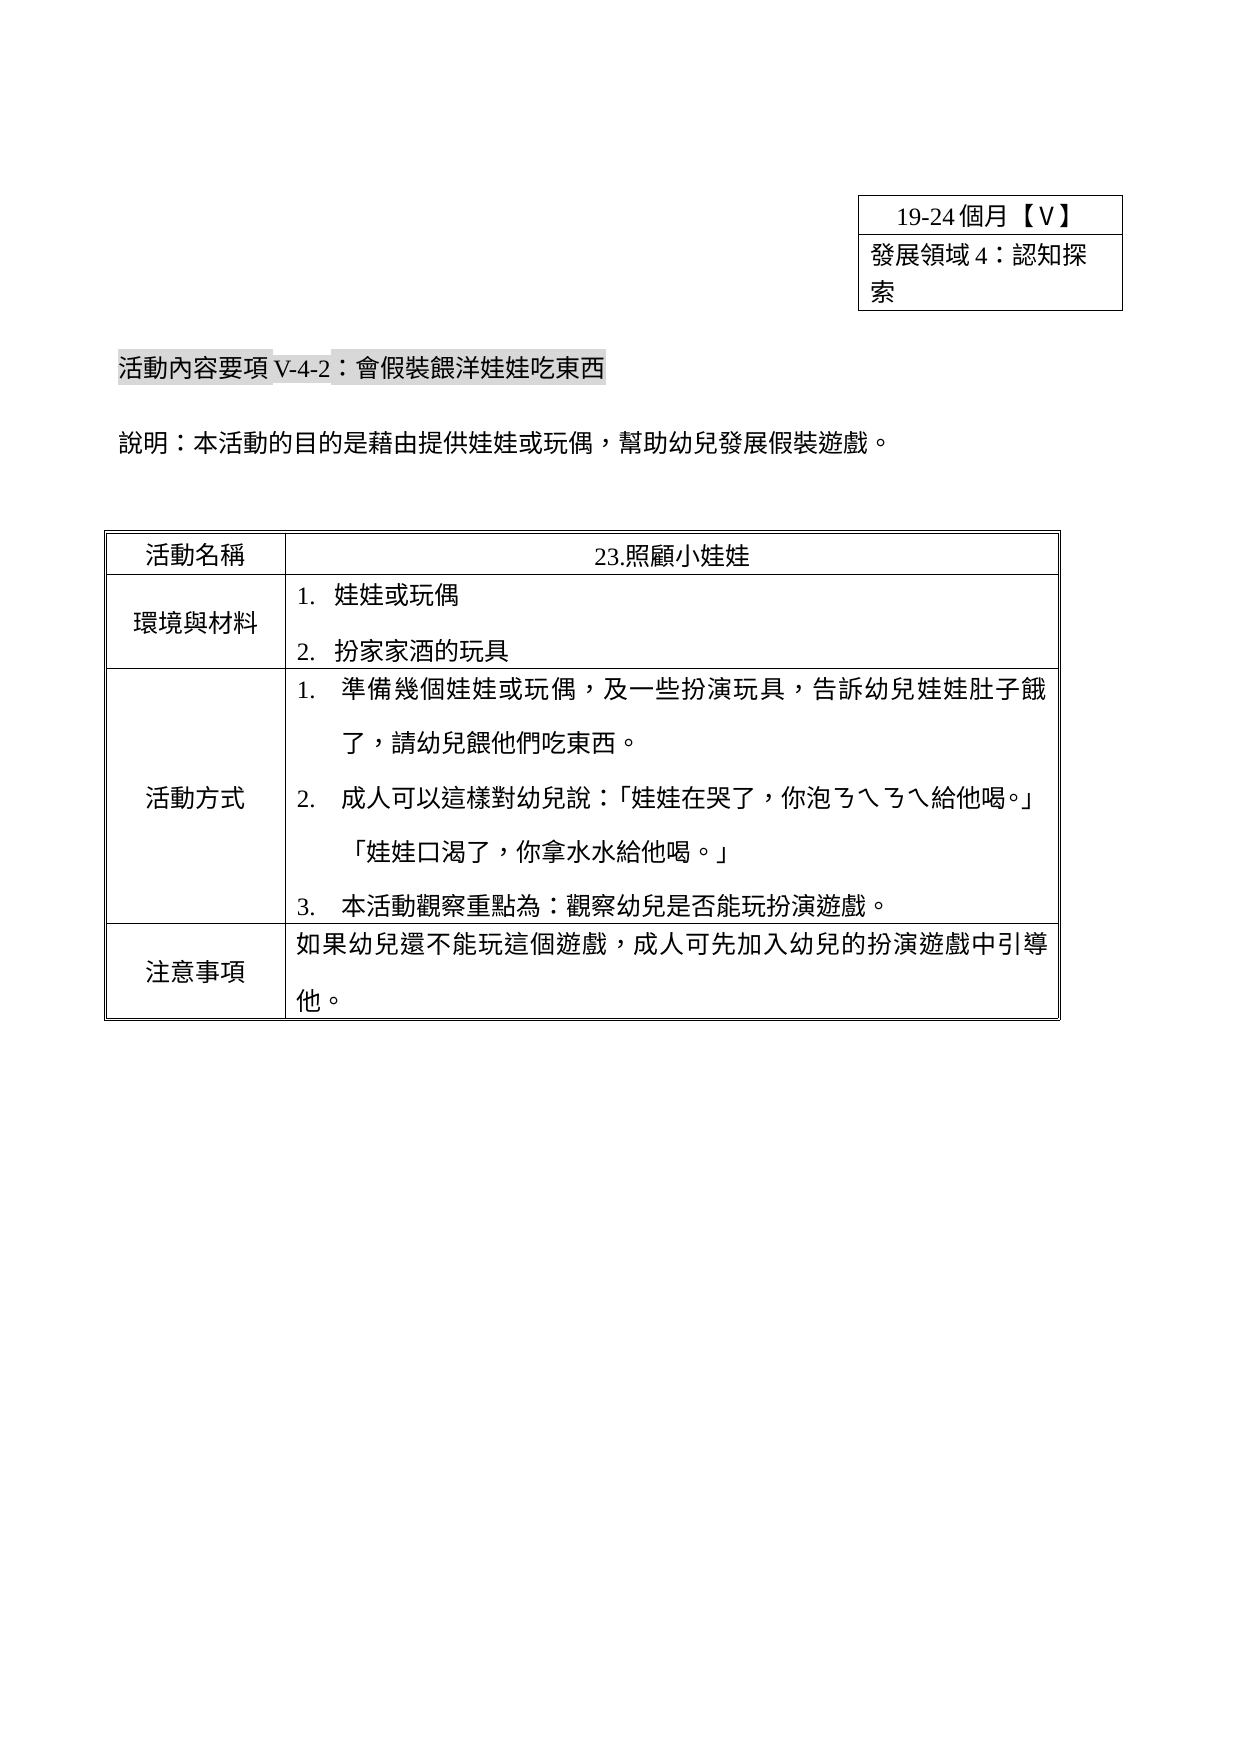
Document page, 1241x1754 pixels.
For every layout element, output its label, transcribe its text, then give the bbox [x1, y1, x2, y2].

table_header 23.照顧小娃娃 [286, 534, 1058, 574]
table_header 19-24個月【Ⅴ】 [859, 196, 1122, 233]
table_cell 準備幾個娃娃或玩偶，及一些扮演玩具，告訴幼兒娃娃肚子餓了，請幼兒餵他們吃東西。 成人可以這樣對幼兒說：「娃娃在哭了，你泡ㄋㄟㄋㄟ給他喝。」「娃娃口渴了，你拿水水給他喝。」 本活動觀察重點為：觀察幼兒是否能玩扮演遊戲。 [286, 669, 1058, 923]
text 說明：本活動的目的是藉由提供娃娃或玩偶，幫助幼兒發展假裝遊戲。 [118, 423, 1122, 461]
table_cell 發展領域4：認知探索 [859, 235, 1122, 309]
table_cell 如果幼兒還不能玩這個遊戲，成人可先加入幼兒的扮演遊戲中引導他。 [286, 924, 1058, 1018]
table_cell 娃娃或玩偶 扮家家酒的玩具 [286, 575, 1058, 668]
table_cell 注意事項 [107, 924, 285, 1018]
table_cell 活動方式 [107, 669, 285, 923]
text 活動內容要項V-4-2：會假裝餵洋娃娃吃東西 [118, 348, 1122, 386]
table_cell 環境與材料 [107, 575, 285, 668]
table_header 活動名稱 [107, 534, 285, 574]
